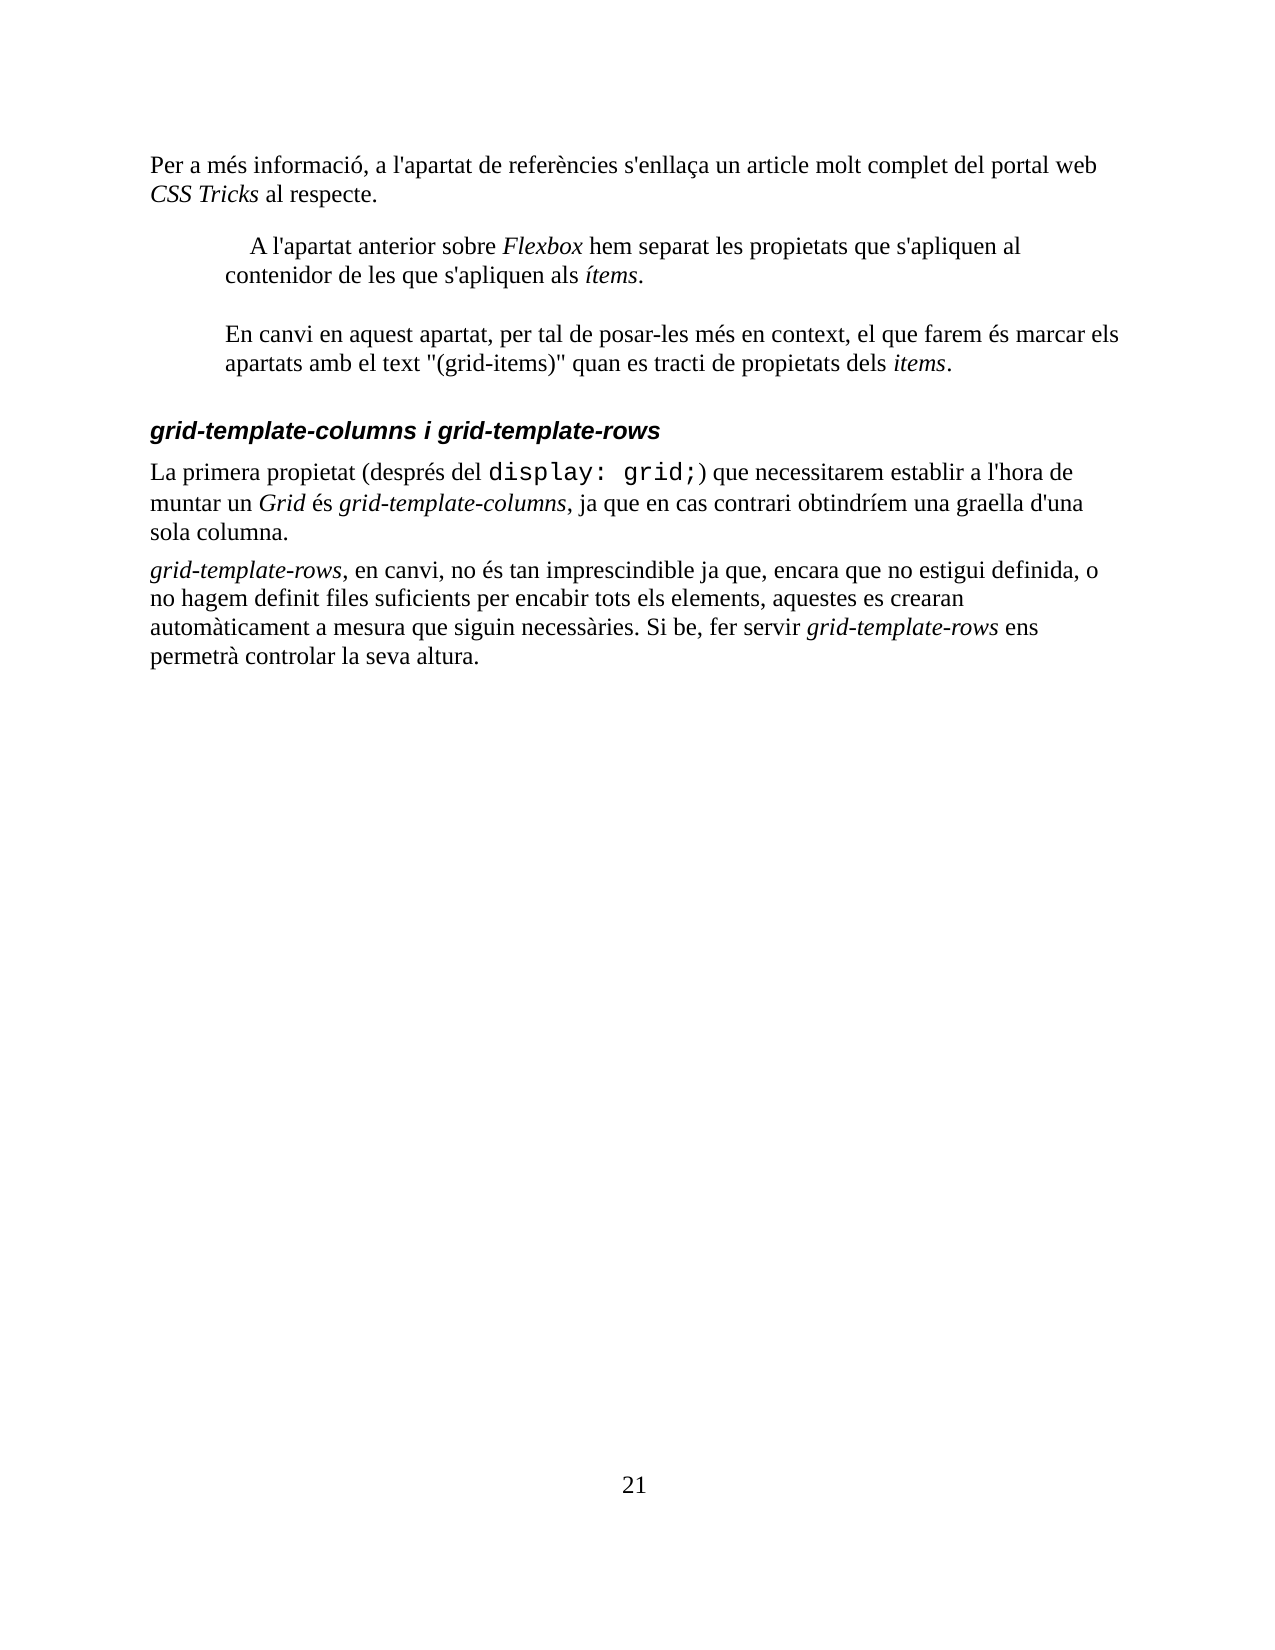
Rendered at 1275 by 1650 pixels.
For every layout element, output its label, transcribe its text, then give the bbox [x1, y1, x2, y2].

subtitle grid-template-columns i grid-template-rows [150, 416, 1125, 445]
text La primera propietat (després del display: grid;) que necessitarem establir a l'hora de muntar un Grid és grid-template-columns, ja que en cas contrari obtindríem una graella d'una sola columna. [150, 457, 1125, 546]
text 📌 A l'apartat anterior sobre Flexbox hem separat les propietats que s'apliquen al contenidor de les que s'apliquen als ítems. [225, 231, 1125, 289]
text grid-template-rows, en canvi, no és tan imprescindible ja que, encara que no estigui definida, o no hagem definit files suficients per encabir tots els elements, aquestes es crearan automàticament a mesura que siguin necessàries. Si be, fer servir grid-template-rows ens permetrà controlar la seva altura. [150, 555, 1125, 670]
text En canvi en aquest apartat, per tal de posar-les més en context, el que farem és marcar els apartats amb el text "(grid-items)" quan es tracti de propietats dels items. [225, 319, 1125, 376]
text Per a més informació, a l'apartat de referències s'enllaça un article molt complet del portal web CSS Tricks al respecte. [150, 150, 1125, 207]
